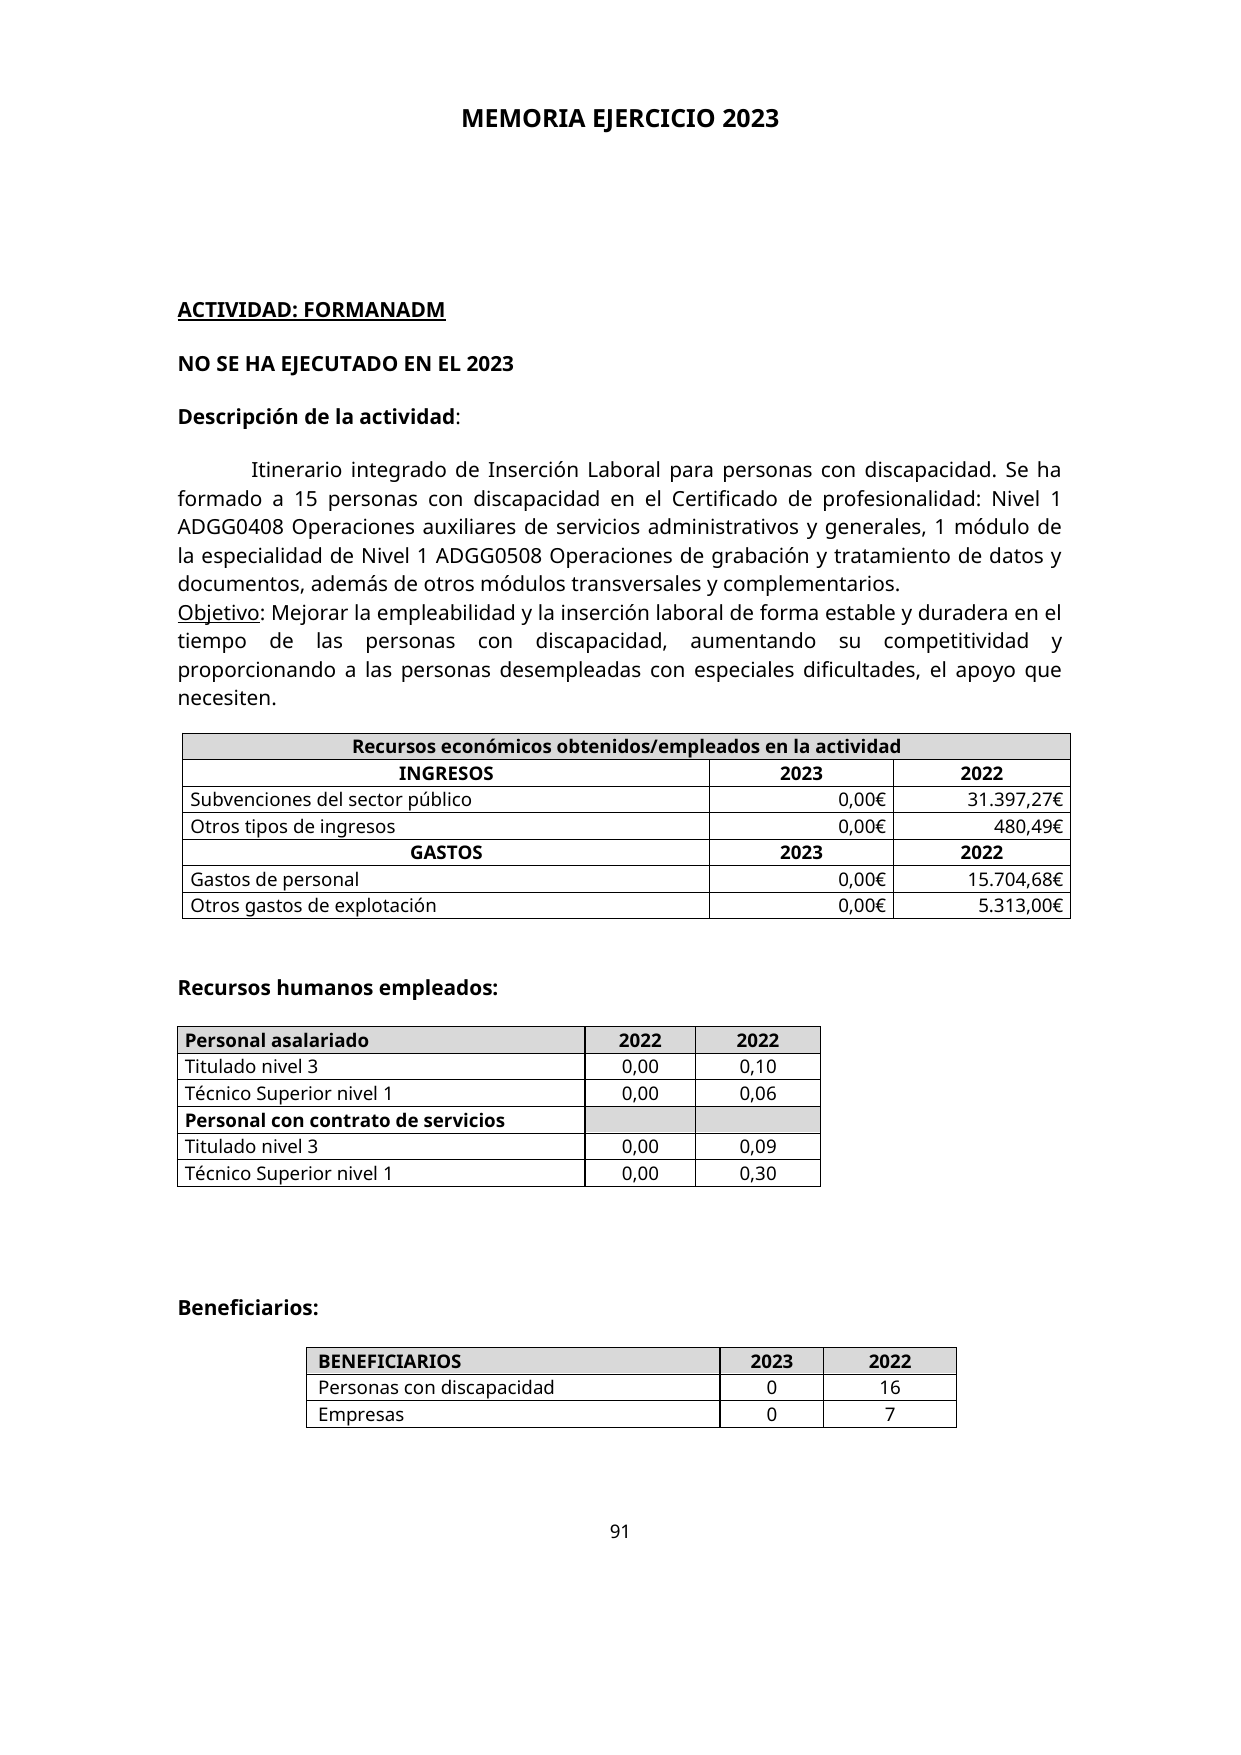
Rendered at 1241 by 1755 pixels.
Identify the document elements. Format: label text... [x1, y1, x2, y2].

table_cell 2023 [710, 840, 893, 865]
table_header 2022 [696, 1027, 820, 1053]
table_cell 15.704,68€ [894, 866, 1070, 892]
table_cell 16 [824, 1375, 956, 1400]
table_cell 2023 [710, 760, 893, 786]
table_header 2022 [586, 1027, 695, 1053]
table_cell Personal con contrato de servicios [178, 1107, 584, 1132]
table_cell 0,10 [696, 1054, 820, 1079]
text ACTIVIDAD: FORMANADM [177, 295, 1063, 324]
table_cell Gastos de personal [183, 866, 709, 892]
table_cell Empresas [307, 1401, 719, 1427]
table_cell 0,09 [696, 1134, 820, 1159]
table_cell 0 [721, 1401, 823, 1427]
table_cell 7 [824, 1401, 956, 1427]
text Recursos humanos empleados: [177, 973, 1063, 1001]
table_cell 0 [721, 1375, 823, 1400]
text Itinerario integrado de Inserción Laboral para personas con discapacidad. Se ha formado a 15 personas con discapacidad en el Certificado de profesionalidad: Nivel 1 ADGG0408 Operaciones auxiliares de servicios administrativos y generales, 1 módulo de la especialidad de Nivel 1 ADGG0508 Operaciones de grabación y tratamiento de datos y documentos, además de otros módulos transversales y complementarios. [177, 456, 1063, 598]
table_cell Personas con discapacidad [307, 1375, 719, 1400]
text NO SE HA EJECUTADO EN EL 2023 [177, 349, 1063, 377]
table_cell 0,00€ [710, 893, 893, 918]
table_cell INGRESOS [183, 760, 709, 786]
table_cell 0,00 [586, 1160, 695, 1186]
table_cell 0,00 [586, 1080, 695, 1106]
table_cell 0,00€ [710, 866, 893, 892]
table_cell 0,06 [696, 1080, 820, 1106]
table_cell Titulado nivel 3 [178, 1134, 584, 1159]
table_cell 2022 [894, 840, 1070, 865]
table_cell 0,00 [586, 1134, 695, 1159]
text Beneficiarios: [177, 1293, 1063, 1322]
table_cell 0,30 [696, 1160, 820, 1186]
text Objetivo: Mejorar la empleabilidad y la inserción laboral de forma estable y duradera en el tiempo de las personas con discapacidad, aumentando su competitividad y proporcionando a las personas desempleadas con especiales dificultades, el apoyo que necesiten. [177, 598, 1063, 712]
text Descripción de la actividad: [177, 402, 1063, 431]
table_cell GASTOS [183, 840, 709, 865]
table_cell 0,00 [586, 1054, 695, 1079]
table_cell Otros gastos de explotación [183, 893, 709, 918]
table_cell Otros tipos de ingresos [183, 813, 709, 839]
table_cell 0,00€ [710, 813, 893, 839]
table_header Recursos económicos obtenidos/empleados en la actividad [183, 734, 1070, 759]
table_header BENEFICIARIOS [307, 1348, 719, 1373]
table_cell Subvenciones del sector público [183, 787, 709, 812]
table_header 2022 [824, 1348, 956, 1373]
table_cell Técnico Superior nivel 1 [178, 1080, 584, 1106]
table_cell [586, 1107, 695, 1132]
table_cell 31.397,27€ [894, 787, 1070, 812]
table_header 2023 [721, 1348, 823, 1373]
table_header Personal asalariado [178, 1027, 584, 1053]
table_cell Titulado nivel 3 [178, 1054, 584, 1079]
table_cell [696, 1107, 820, 1132]
table_cell Técnico Superior nivel 1 [178, 1160, 584, 1186]
table_cell 480,49€ [894, 813, 1070, 839]
table_cell 2022 [894, 760, 1070, 786]
table_cell 5.313,00€ [894, 893, 1070, 918]
table_cell 0,00€ [710, 787, 893, 812]
